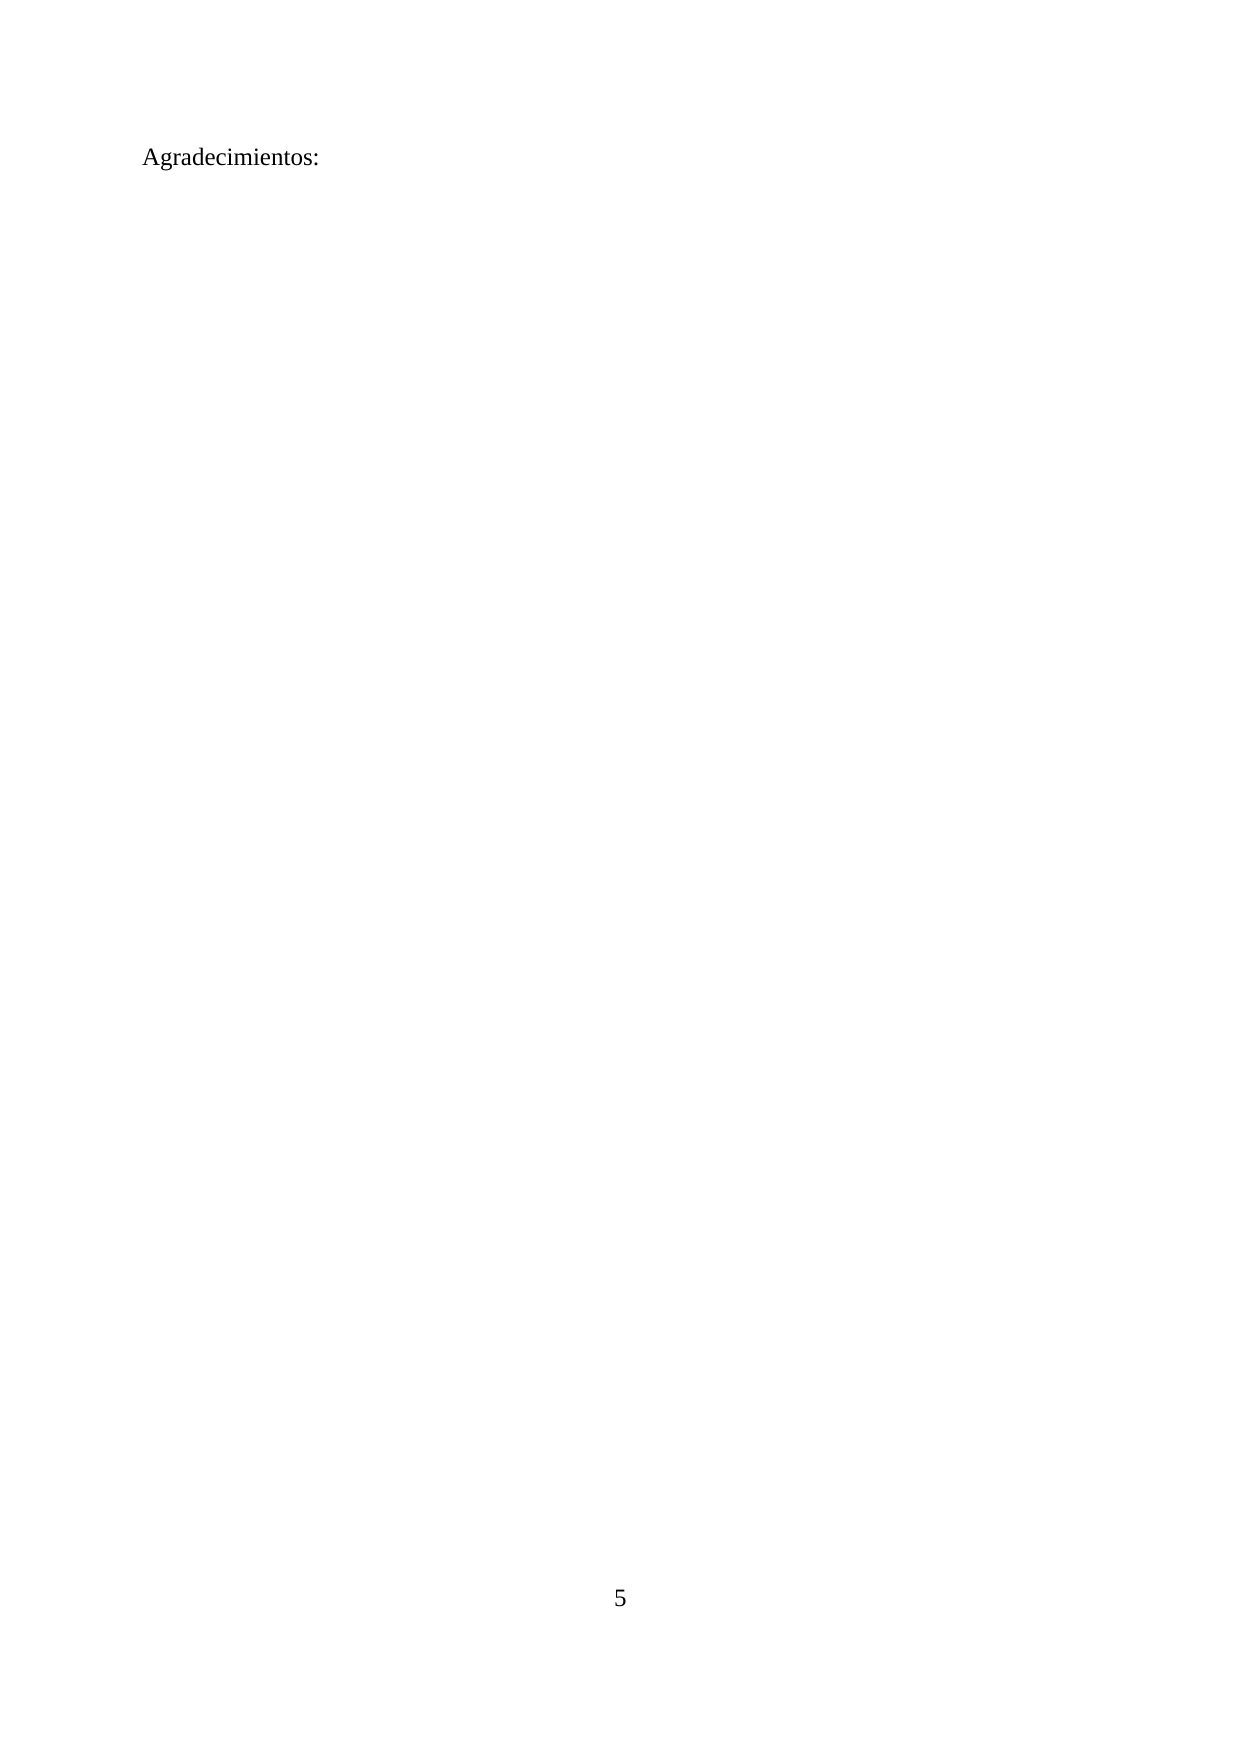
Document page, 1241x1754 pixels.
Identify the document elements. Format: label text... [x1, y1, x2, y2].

text Agradecimientos: [142, 142, 1098, 171]
